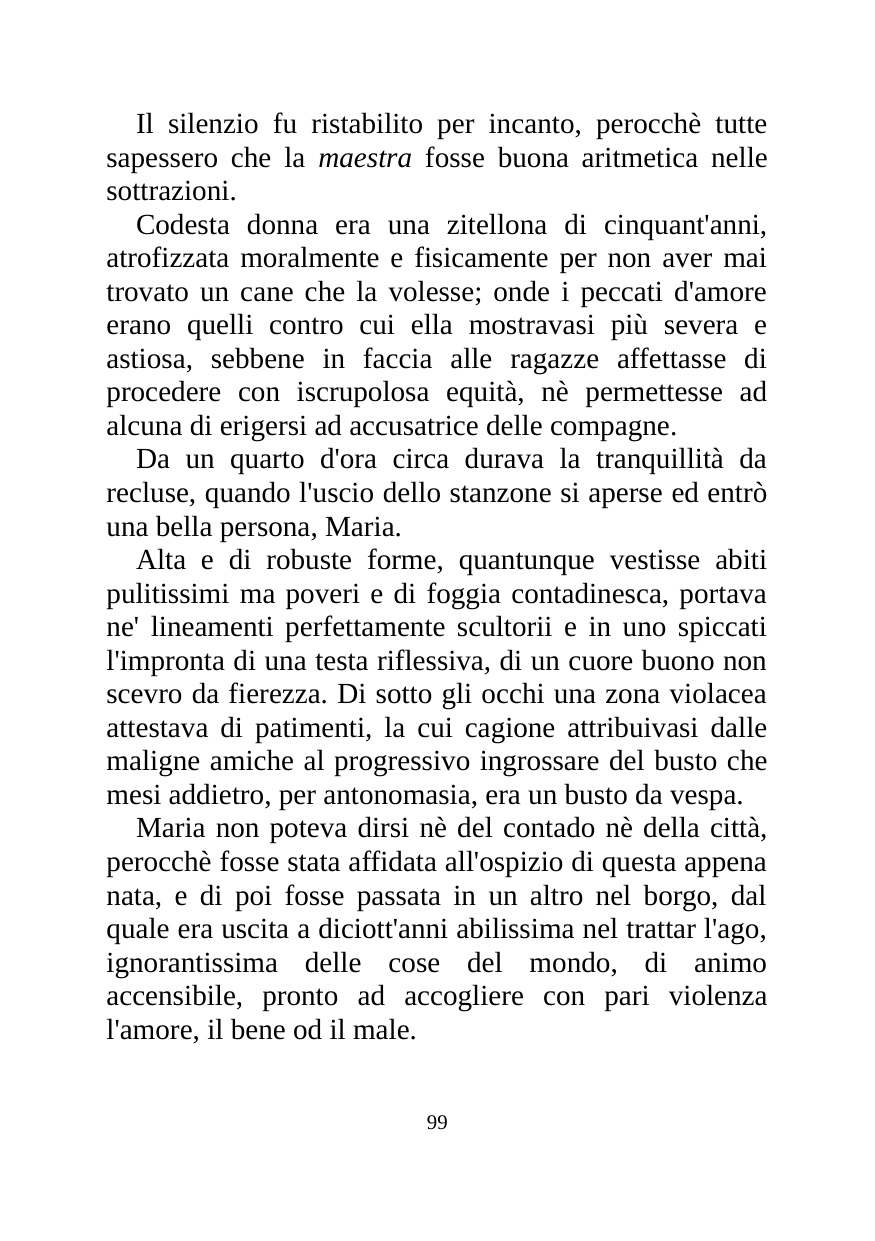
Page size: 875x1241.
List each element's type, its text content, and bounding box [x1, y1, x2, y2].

text Alta e di robuste forme, quantunque vestisse abiti pulitissimi ma poveri e di foggia contadinesca, portava ne' lineamenti perfettamente scultorii e in uno spiccati l'impronta di una testa riflessiva, di un cuore buono non scevro da fierezza. Di sotto gli occhi una zona violacea attestava di patimenti, la cui cagione attribuivasi dalle maligne amiche al progressivo ingrossare del busto che mesi addietro, per antonomasia, era un busto da vespa. [106, 542, 768, 811]
text Il silenzio fu ristabilito per incanto, perocchè tutte sapessero che la maestra fosse buona aritmetica nelle sottrazioni. [106, 106, 768, 207]
text Da un quarto d'ora circa durava la tranquillità da recluse, quando l'uscio dello stanzone si aperse ed entrò una bella persona, Maria. [106, 442, 768, 542]
text Codesta donna era una zitellona di cinquant'anni, atrofizzata moralmente e fisicamente per non aver mai trovato un cane che la volesse; onde i peccati d'amore erano quelli contro cui ella mostravasi più severa e astiosa, sebbene in faccia alle ragazze affettasse di procedere con iscrupolosa equità, nè permettesse ad alcuna di erigersi ad accusatrice delle compagne. [106, 207, 768, 442]
text Maria non poteva dirsi nè del contado nè della città, perocchè fosse stata affidata all'ospizio di questa appena nata, e di poi fosse passata in un altro nel borgo, dal quale era uscita a diciott'anni abilissima nel trattar l'ago, ignorantissima delle cose del mondo, di animo accensibile, pronto ad accogliere con pari violenza l'amore, il bene od il male. [106, 811, 768, 1045]
